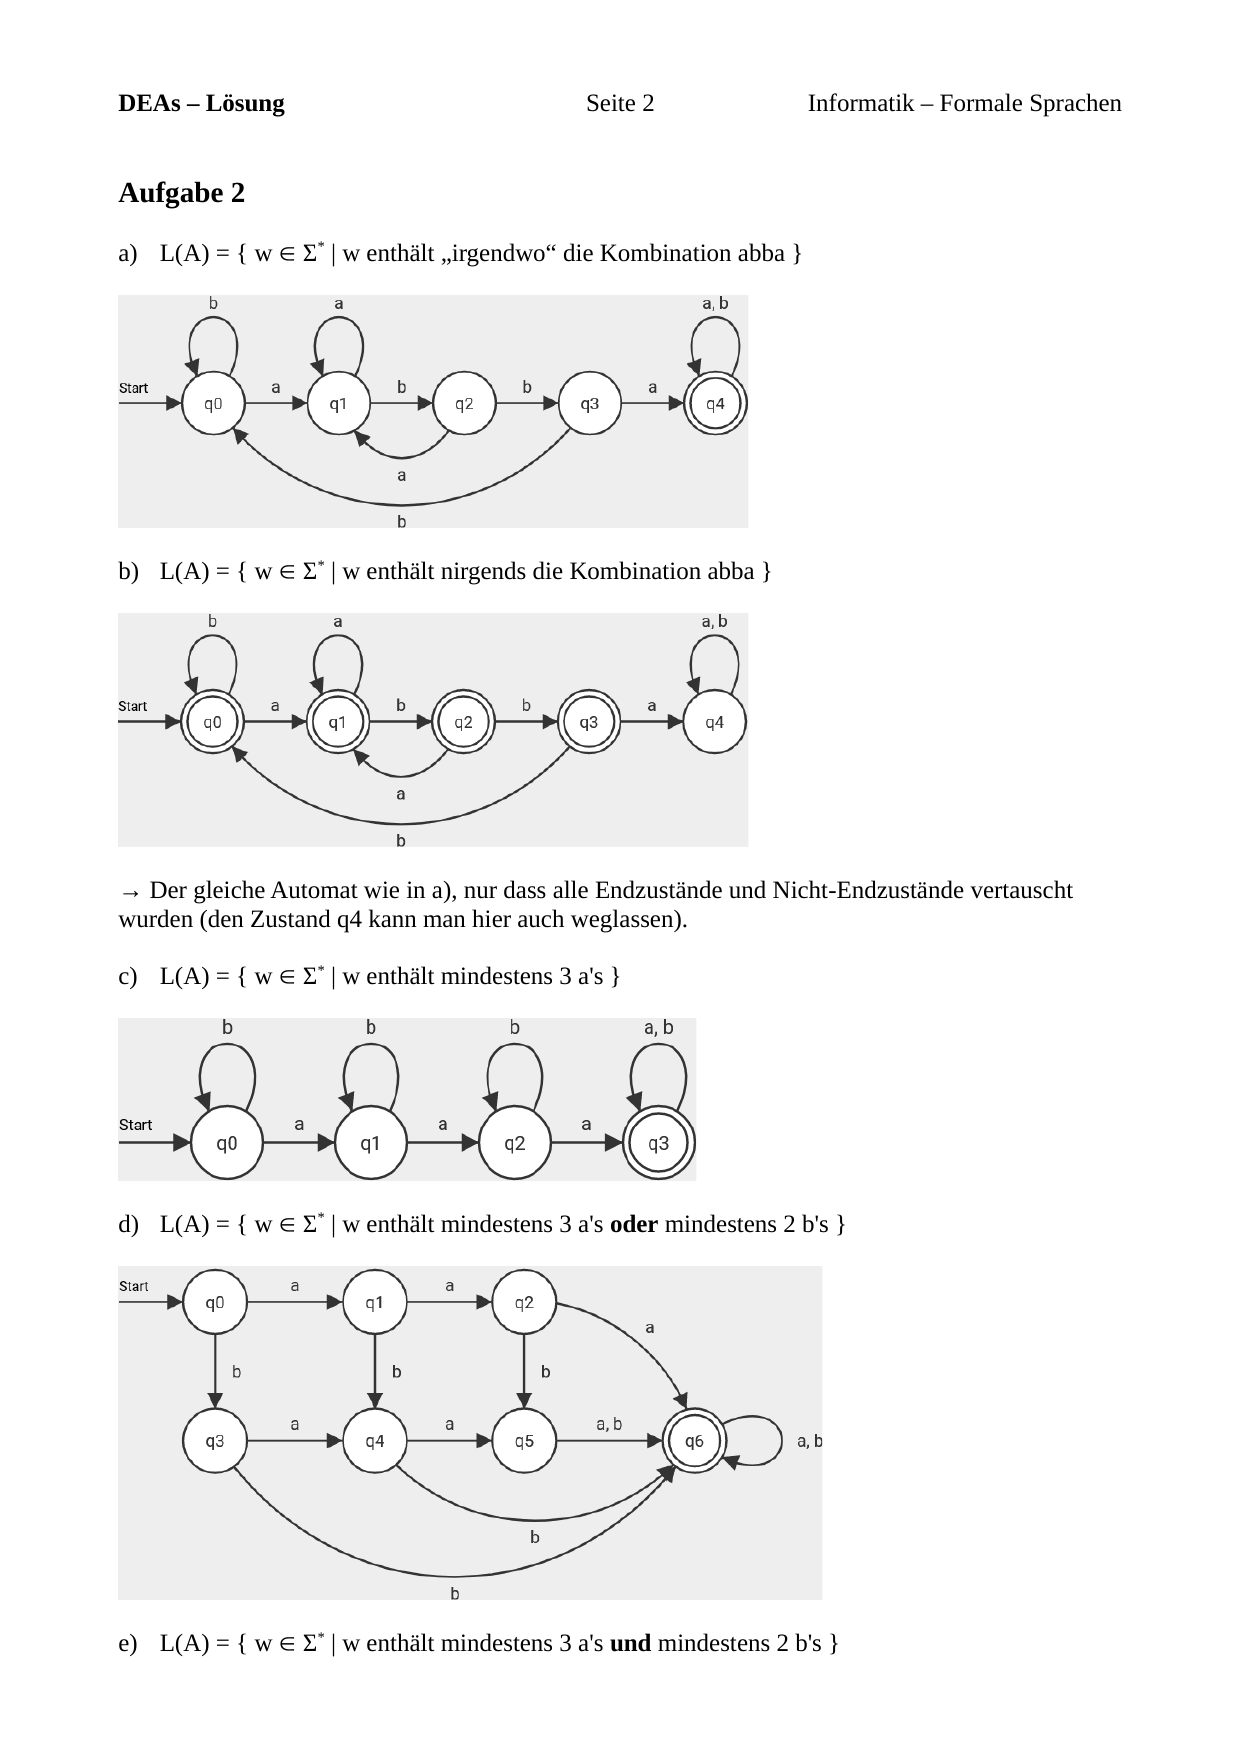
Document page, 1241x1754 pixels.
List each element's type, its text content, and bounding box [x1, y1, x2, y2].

picture [118, 1266, 823, 1600]
list L(A) = { w  Σ* | w enthält „irgendwo“ die Kombination abba } [118, 238, 1122, 267]
picture [118, 295, 749, 528]
picture [118, 1018, 697, 1181]
text → Der gleiche Automat wie in a), nur dass alle Endzustände und Nicht-Endzustände vertauscht wurden (den Zustand q4 kann man hier auch weglassen). [118, 875, 1122, 933]
picture [118, 613, 749, 847]
list L(A) = { w  Σ* | w enthält mindestens 3 a's und mindestens 2 b's } [118, 1628, 1122, 1657]
list L(A) = { w  Σ* | w enthält mindestens 3 a's oder mindestens 2 b's } [118, 1209, 1122, 1238]
list L(A) = { w  Σ* | w enthält mindestens 3 a's } [118, 961, 1122, 990]
list L(A) = { w  Σ* | w enthält nirgends die Kombination abba } [118, 556, 1122, 585]
text Aufgabe 2 [118, 176, 1122, 209]
